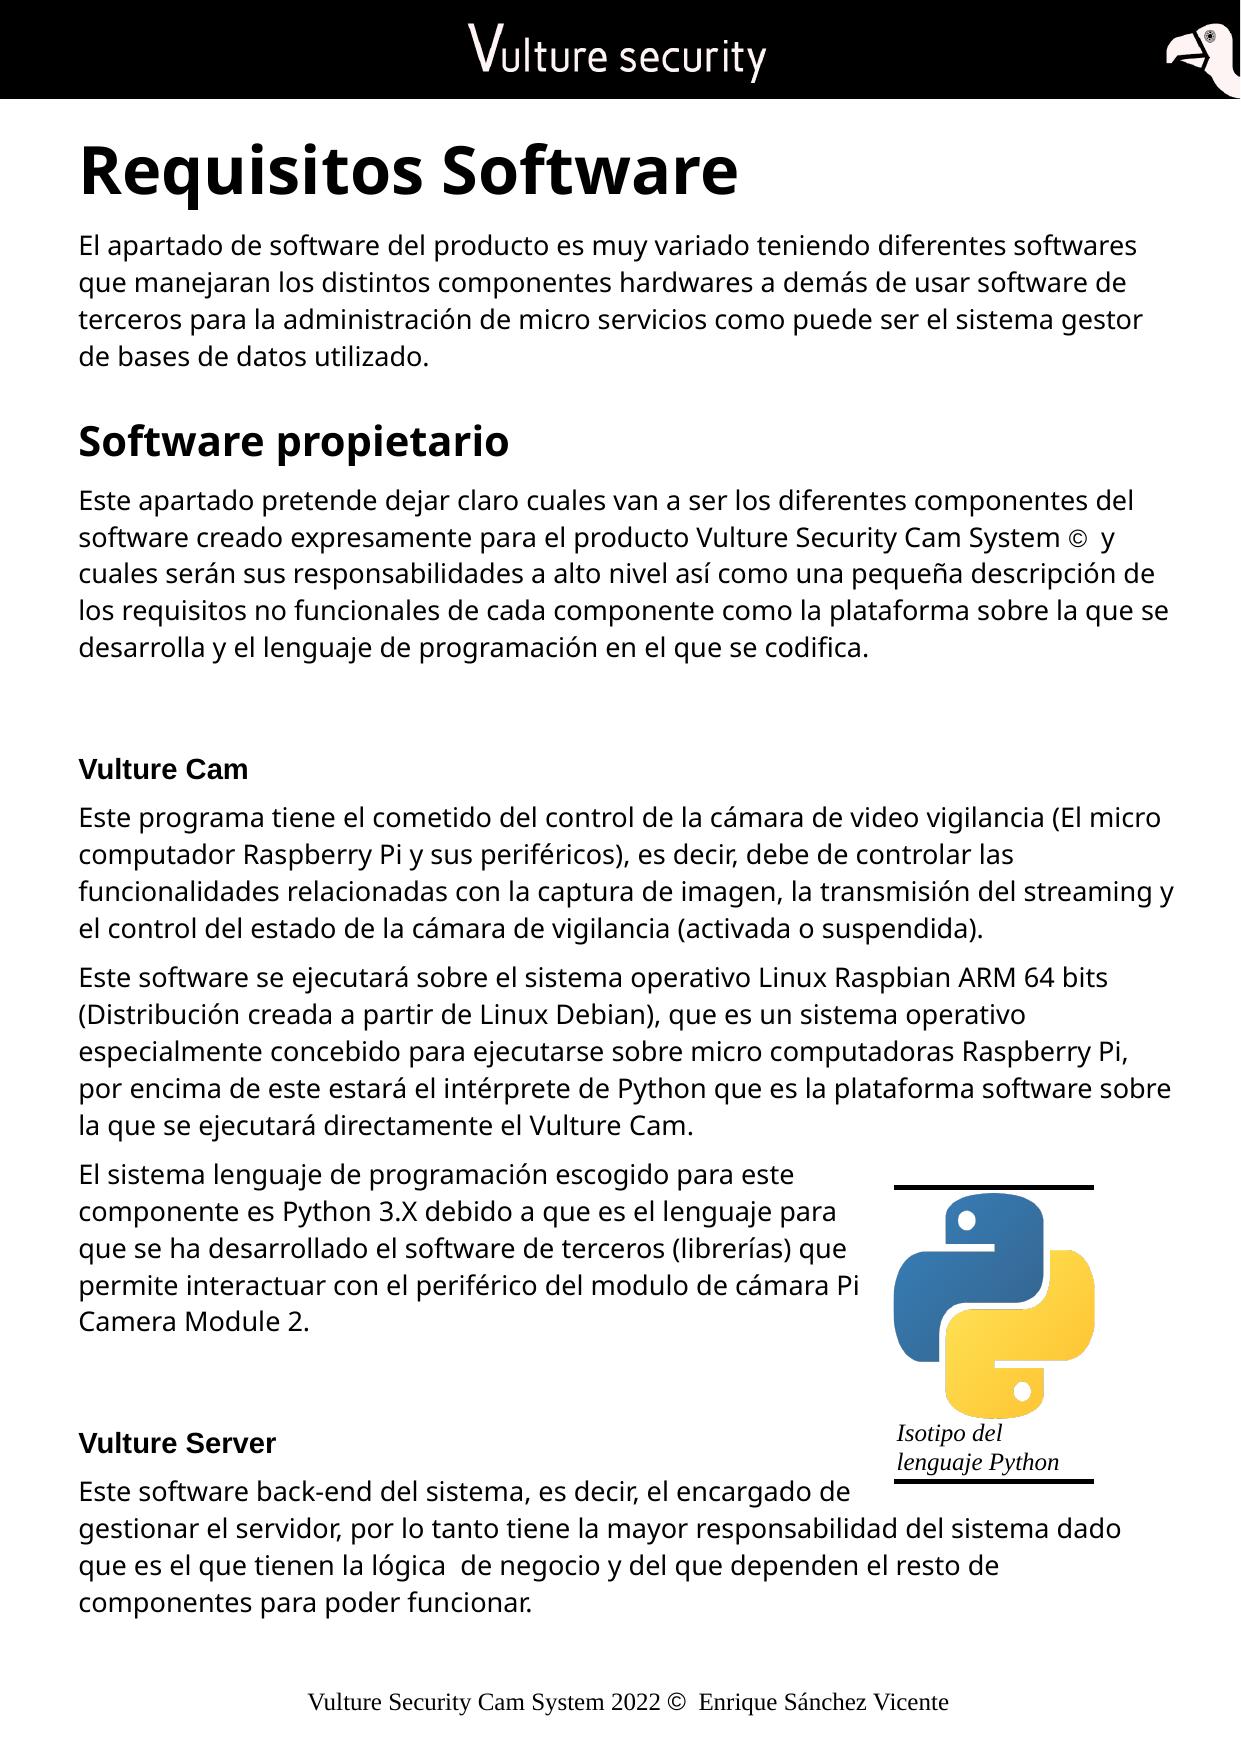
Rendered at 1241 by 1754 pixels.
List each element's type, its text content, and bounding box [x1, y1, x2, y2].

subtitle Vulture Cam [78, 752, 1178, 786]
text Este software back-end del sistema, es decir, el encargado de gestionar el servidor, por lo tanto tiene la mayor responsabilidad del sistema dado que es el que tienen la lógica de negocio y del que dependen el resto de componentes para poder funcionar. [78, 1473, 1178, 1620]
text El sistema lenguaje de programación escogido para este componente es Python 3.X debido a que es el lenguaje para que se ha desarrollado el software de terceros (librerías) que permite interactuar con el periférico del modulo de cámara Pi Camera Module 2. [78, 1155, 1178, 1340]
picture [893, 1193, 1095, 1419]
text El apartado de software del producto es muy variado teniendo diferentes softwares que manejaran los distintos componentes hardwares a demás de usar software de terceros para la administración de micro servicios como puede ser el sistema gestor de bases de datos utilizado. [78, 227, 1178, 374]
text Este software se ejecutará sobre el sistema operativo Linux Raspbian ARM 64 bits (Distribución creada a partir de Linux Debian), que es un sistema operativo especialmente concebido para ejecutarse sobre micro computadoras Raspberry Pi, por encima de este estará el intérprete de Python que es la plataforma software sobre la que se ejecutará directamente el Vulture Cam. [78, 958, 1178, 1143]
picture [0, 0, 1241, 99]
text Este programa tiene el cometido del control de la cámara de video vigilancia (El micro computador Raspberry Pi y sus periféricos), es decir, debe de controlar las funcionalidades relacionadas con la captura de imagen, la transmisión del streaming y el control del estado de la cámara de vigilancia (activada o suspendida). [78, 798, 1178, 946]
text Isotipo del lenguaje Python [896, 1419, 1092, 1476]
text Este apartado pretende dejar claro cuales van a ser los diferentes componentes del software creado expresamente para el producto Vulture Security Cam System © y cuales serán sus responsabilidades a alto nivel así como una pequeña descripción de los requisitos no funcionales de cada componente como la plataforma sobre la que se desarrolla y el lenguaje de programación en el que se codifica. [78, 481, 1178, 666]
subtitle [1094, 1427, 1178, 1460]
subtitle Requisitos Software [78, 123, 1178, 214]
text [893, 1419, 1094, 1484]
subtitle Vulture Server [78, 1427, 893, 1460]
subtitle Software propietario [78, 412, 1178, 469]
